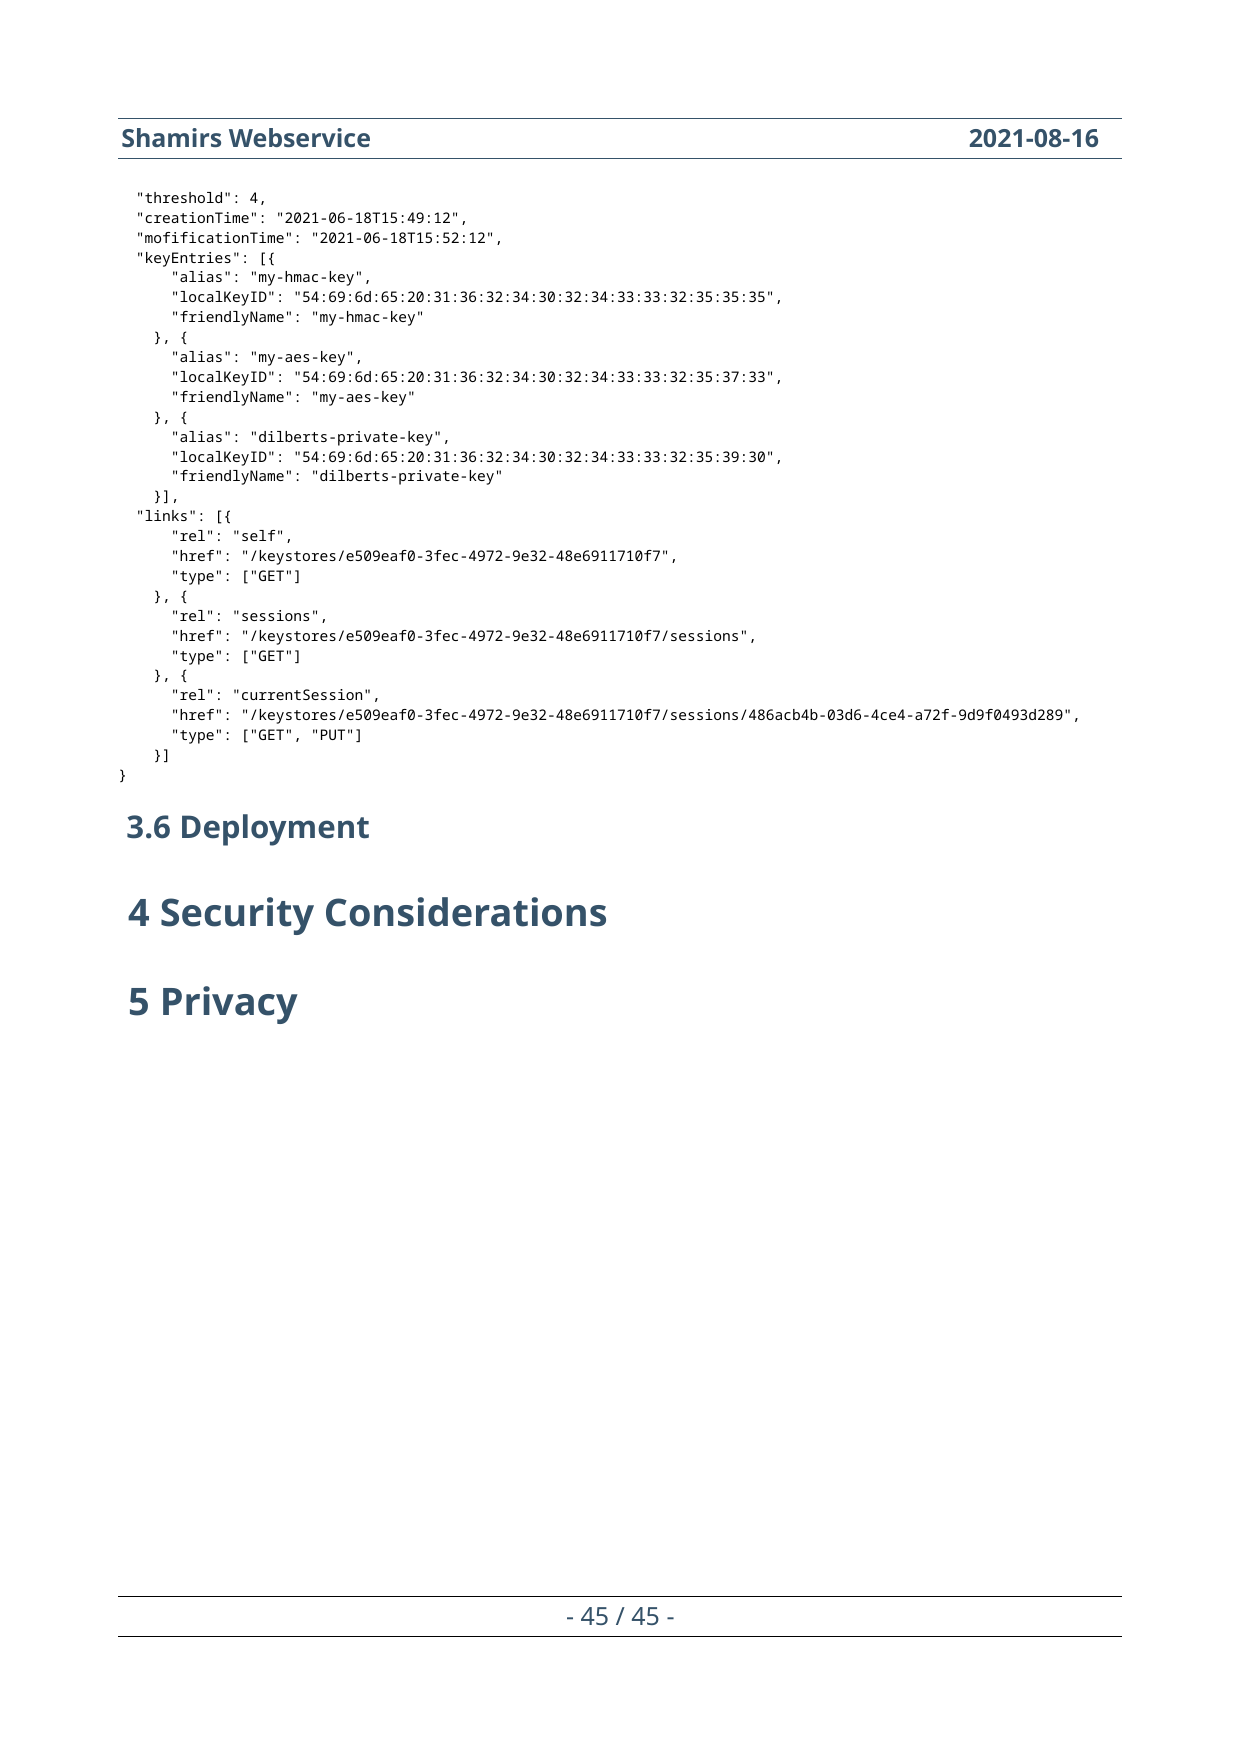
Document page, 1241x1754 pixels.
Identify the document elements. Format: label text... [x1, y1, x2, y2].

text "friendlyName": "dilberts-private-key" [118, 466, 1122, 486]
text "type": ["GET"] [118, 566, 1122, 586]
text "friendlyName": "my-aes-key" [118, 387, 1122, 407]
text "creationTime": "2021-06-18T15:49:12", [118, 208, 1122, 227]
subtitle Security Considerations [118, 886, 1122, 937]
text }, { [118, 665, 1122, 685]
text "threshold": 4, [118, 188, 1122, 208]
text }, { [118, 407, 1122, 426]
text "rel": "self", [118, 526, 1122, 546]
text }, { [118, 327, 1122, 347]
text "type": ["GET"] [118, 645, 1122, 665]
text "rel": "currentSession", [118, 685, 1122, 705]
text "alias": "dilberts-private-key", [118, 426, 1122, 446]
text "friendlyName": "my-hmac-key" [118, 307, 1122, 327]
text "localKeyID": "54:69:6d:65:20:31:36:32:34:30:32:34:33:33:32:35:37:33", [118, 367, 1122, 387]
text }], [118, 486, 1122, 506]
text "href": "/keystores/e509eaf0-3fec-4972-9e32-48e6911710f7/sessions", [118, 625, 1122, 645]
text }] [118, 745, 1122, 765]
text "keyEntries": [{ [118, 247, 1122, 267]
text "href": "/keystores/e509eaf0-3fec-4972-9e32-48e6911710f7/sessions/486acb4b-03d6-4ce4-a72f-9d9f0493d289", [118, 705, 1122, 725]
text "href": "/keystores/e509eaf0-3fec-4972-9e32-48e6911710f7", [118, 546, 1122, 566]
text "links": [{ [118, 506, 1122, 526]
subtitle Deployment [118, 805, 1122, 848]
text "mofificationTime": "2021-06-18T15:52:12", [118, 227, 1122, 247]
text } [118, 765, 1122, 784]
text "localKeyID": "54:69:6d:65:20:31:36:32:34:30:32:34:33:33:32:35:39:30", [118, 446, 1122, 466]
subtitle Privacy [118, 975, 1122, 1026]
text }, { [118, 586, 1122, 606]
text "localKeyID": "54:69:6d:65:20:31:36:32:34:30:32:34:33:33:32:35:35:35", [118, 287, 1122, 307]
text "type": ["GET", "PUT"] [118, 725, 1122, 745]
text "alias": "my-hmac-key", [118, 267, 1122, 287]
text "rel": "sessions", [118, 606, 1122, 625]
text "alias": "my-aes-key", [118, 347, 1122, 367]
